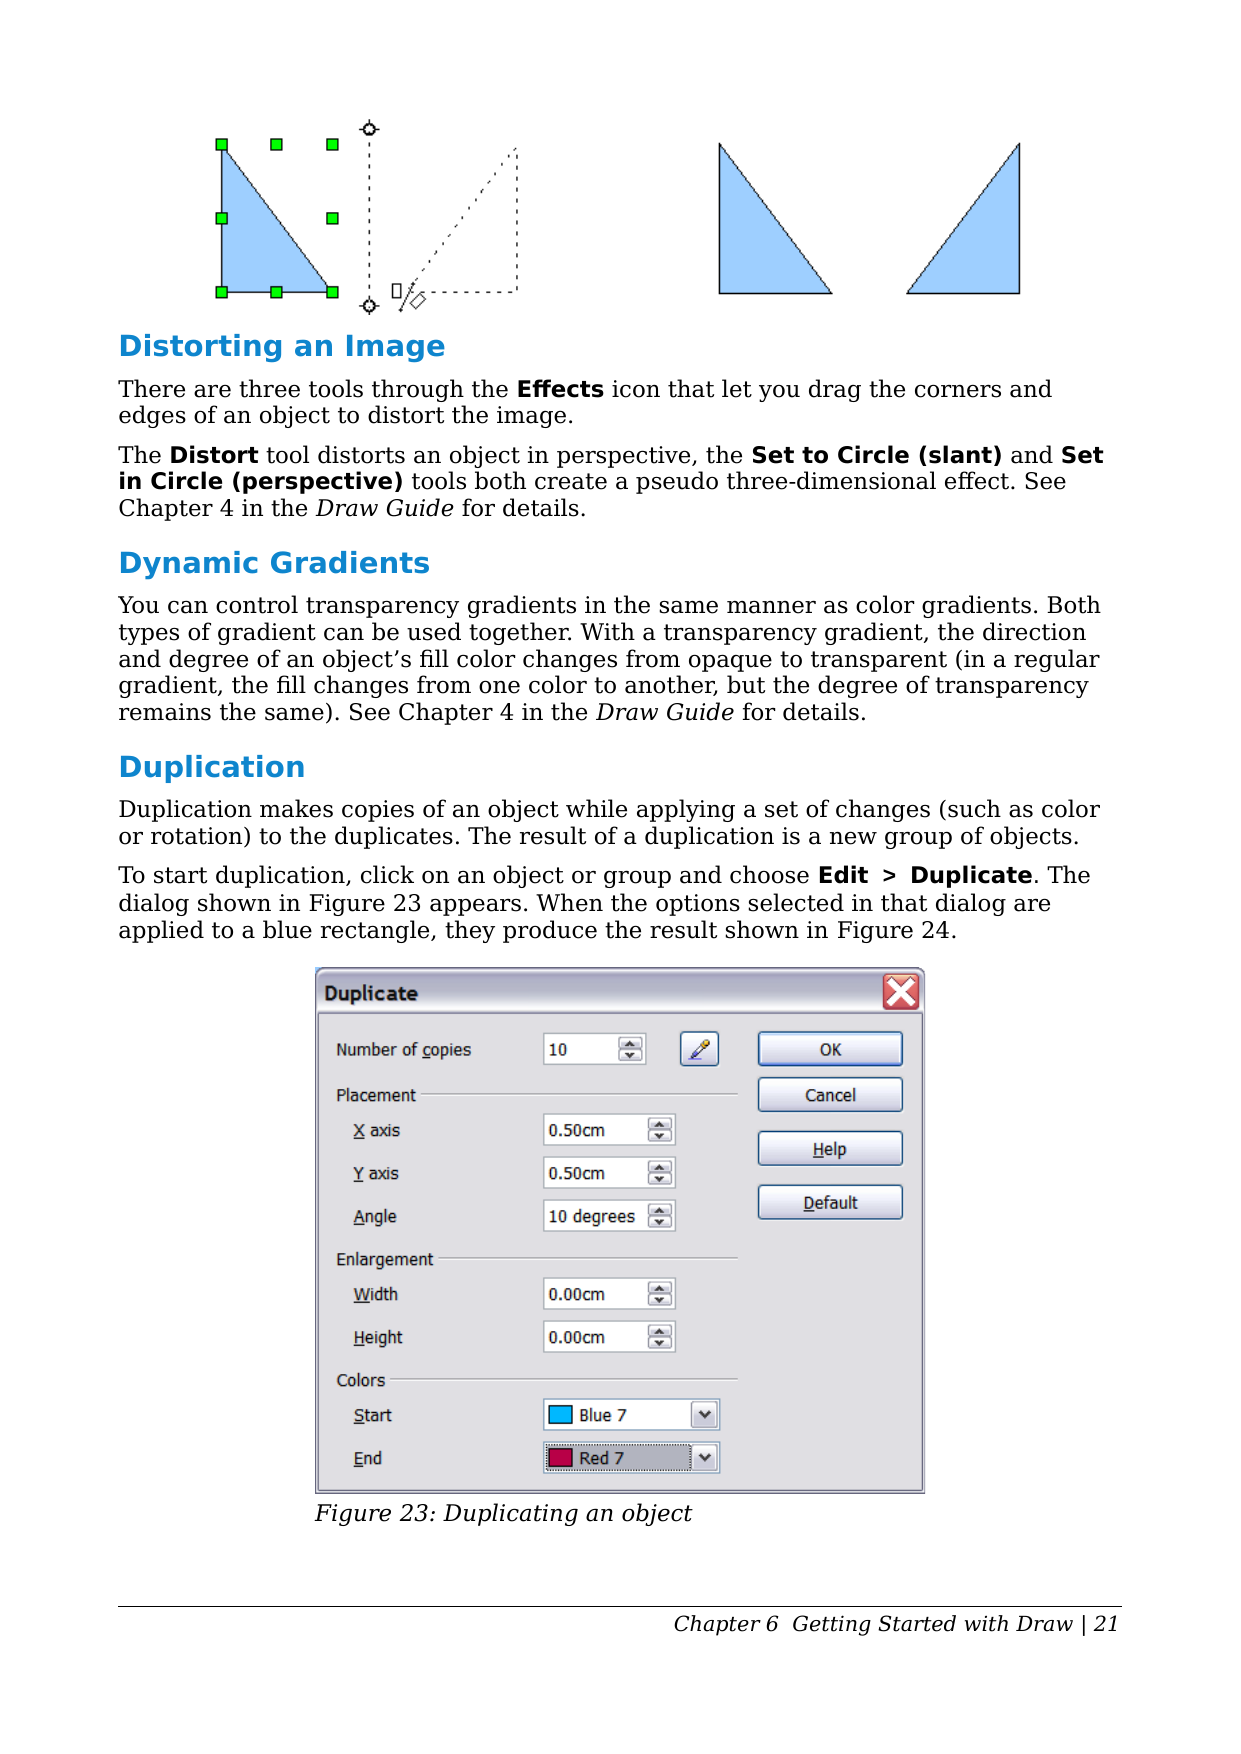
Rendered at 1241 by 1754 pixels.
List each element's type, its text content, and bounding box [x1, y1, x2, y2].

picture [712, 118, 1030, 318]
subtitle Dynamic Gradients [118, 546, 1122, 580]
table_header [620, 118, 712, 318]
text Figure 23: Duplicating an object [315, 1500, 925, 1527]
picture [213, 118, 525, 315]
text To start duplication, click on an object or group and choose Edit > Duplicate. The dialog shown in Figure 23 appears. When the options selected in that dialog are applied to a blue rectangle, they produce the result shown in Figure 24. [118, 862, 1122, 944]
text There are three tools through the Effects icon that let you drag the corners and edges of an object to distort the image. [118, 376, 1122, 429]
subtitle Distorting an Image [118, 329, 1122, 363]
subtitle Duplication [118, 750, 1122, 784]
picture [315, 967, 926, 1494]
text Duplication makes copies of an object while applying a set of changes (such as color or rotation) to the duplicates. The result of a duplication is a new group of objects. [118, 796, 1122, 850]
table_header [1030, 118, 1122, 318]
table_header [118, 118, 620, 318]
text The Distort tool distorts an object in perspective, the Set to Circle (slant) and Set in Circle (perspective) tools both create a pseudo three-dimensional effect. See Chapter 4 in the Draw Guide for details. [118, 442, 1122, 522]
text You can control transparency gradients in the same manner as color gradients. Both types of gradient can be used together. With a transparency gradient, the direction and degree of an object’s fill color changes from opaque to transparent (in a regular gradient, the fill changes from one color to another, but the degree of transparency remains the same). See Chapter 4 in the Draw Guide for details. [118, 592, 1122, 726]
